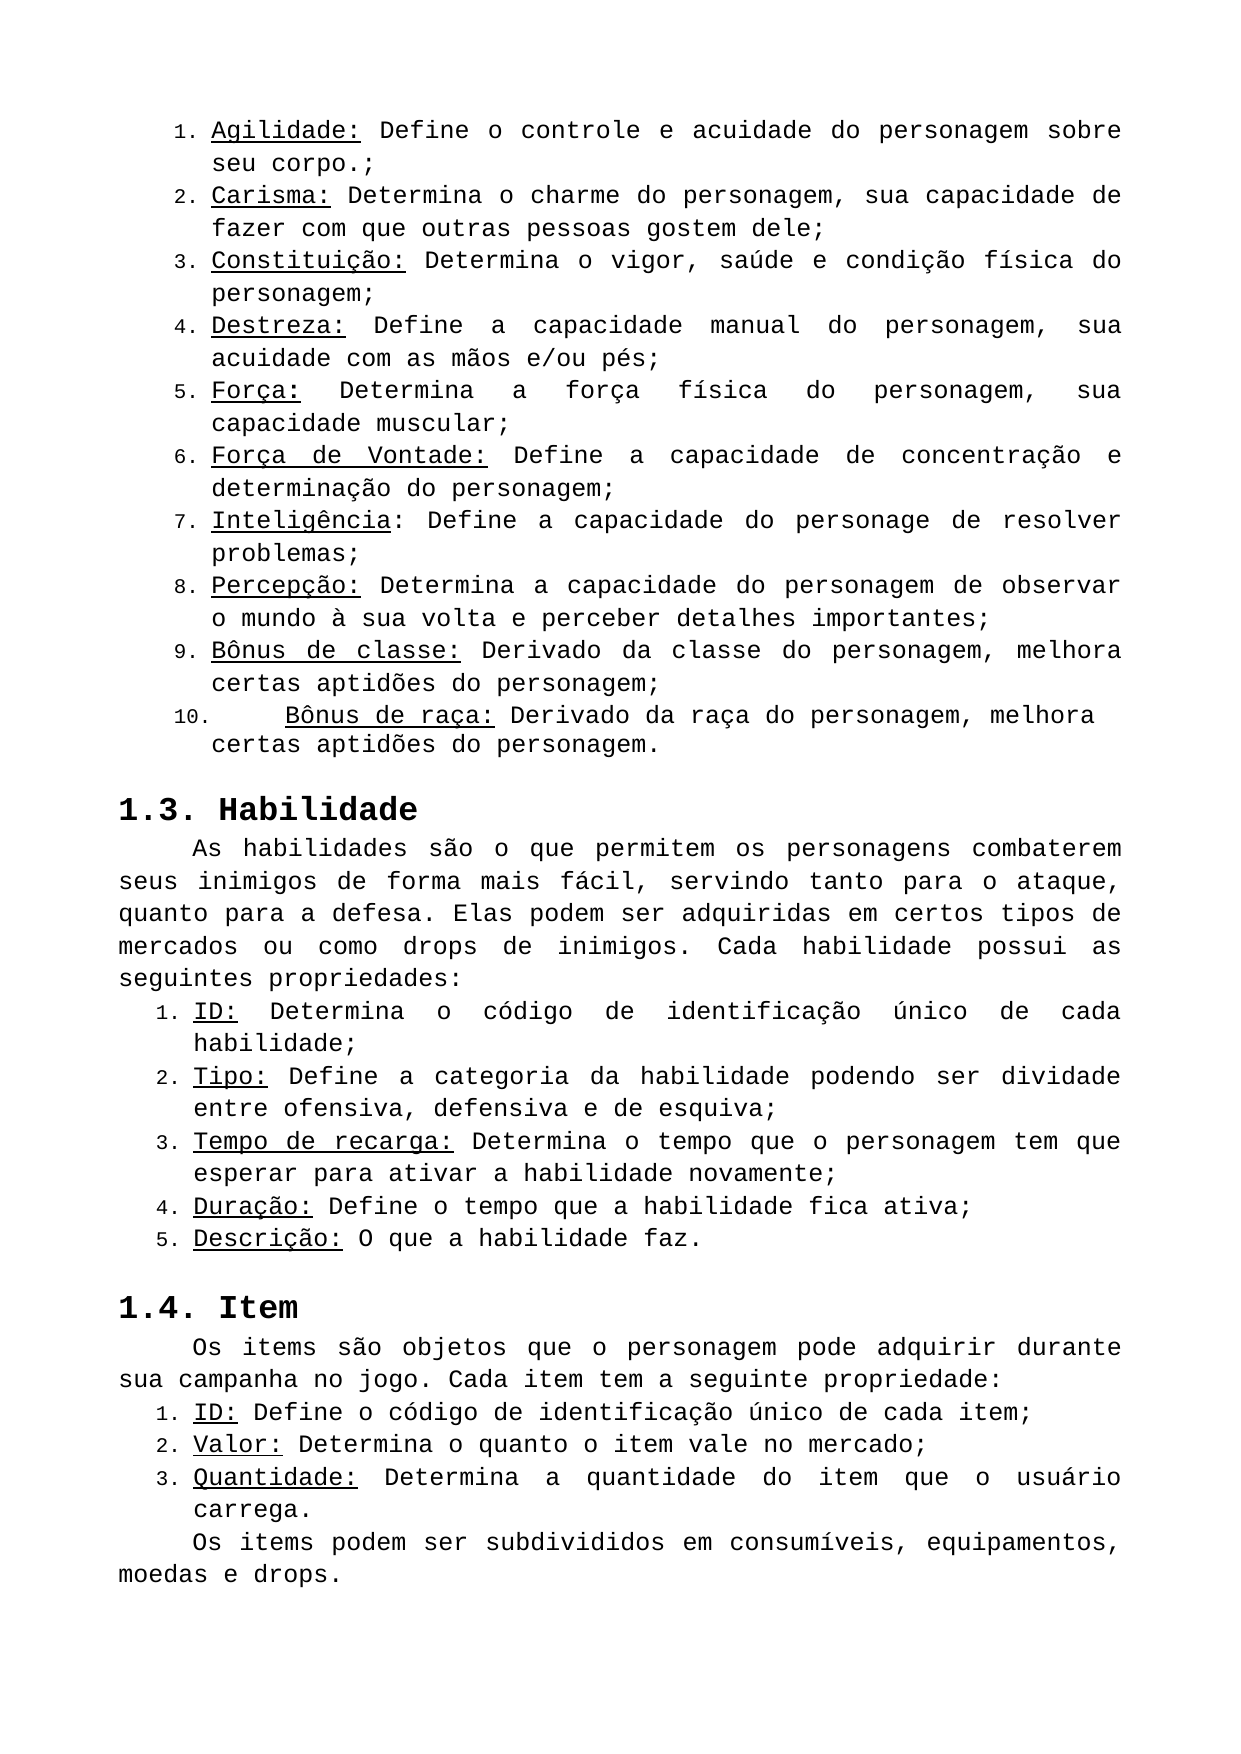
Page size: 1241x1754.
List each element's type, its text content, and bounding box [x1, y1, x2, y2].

list Tipo: Define a categoria da habilidade podendo ser dividade entre ofensiva, defensiva e de esquiva; [156, 1063, 1122, 1124]
list Valor: Determina o quanto o item vale no mercado; [156, 1432, 1122, 1460]
list Quantidade: Determina a quantidade do item que o usuário carrega. [156, 1464, 1122, 1525]
list Descrição: O que a habilidade faz. [156, 1226, 1122, 1254]
list Tempo de recarga: Determina o tempo que o personagem tem que esperar para ativar a habilidade novamente; [156, 1128, 1122, 1189]
list Bônus de raça: Derivado da raça do personagem, melhora certas aptidões do personagem. [174, 703, 1122, 760]
list Força: Determina a força física do personagem, sua capacidade muscular; [174, 378, 1122, 439]
list ID: Define o código de identificação único de cada item; [156, 1399, 1122, 1427]
text Os items podem ser subdivididos em consumíveis, equipamentos, moedas e drops. [118, 1529, 1122, 1590]
text Os items são objetos que o personagem pode adquirir durante sua campanha no jogo. Cada item tem a seguinte propriedade: [118, 1334, 1122, 1395]
list Percepção: Determina a capacidade do personagem de observar o mundo à sua volta e perceber detalhes importantes; [174, 573, 1122, 634]
text 1.3. Habilidade [118, 792, 1122, 830]
list ID: Determina o código de identificação único de cada habilidade; [156, 998, 1122, 1059]
list Força de Vontade: Define a capacidade de concentração e determinação do personagem; [174, 443, 1122, 504]
list Bônus de classe: Derivado da classe do personagem, melhora certas aptidões do personagem; [174, 638, 1122, 699]
list Agilidade: Define o controle e acuidade do personagem sobre seu corpo.; [174, 118, 1122, 179]
text As habilidades são o que permitem os personagens combaterem seus inimigos de forma mais fácil, servindo tanto para o ataque, quanto para a defesa. Elas podem ser adquiridas em certos tipos de mercados ou como drops de inimigos. Cada habilidade possui as seguintes propriedades: [118, 836, 1122, 994]
list Constituição: Determina o vigor, saúde e condição física do personagem; [174, 248, 1122, 309]
text 1.4. Item [118, 1291, 1122, 1328]
list Duração: Define o tempo que a habilidade fica ativa; [156, 1193, 1122, 1222]
list Inteligência: Define a capacidade do personage de resolver problemas; [174, 508, 1122, 569]
list Destreza: Define a capacidade manual do personagem, sua acuidade com as mãos e/ou pés; [174, 313, 1122, 374]
list Carisma: Determina o charme do personagem, sua capacidade de fazer com que outras pessoas gostem dele; [174, 183, 1122, 244]
